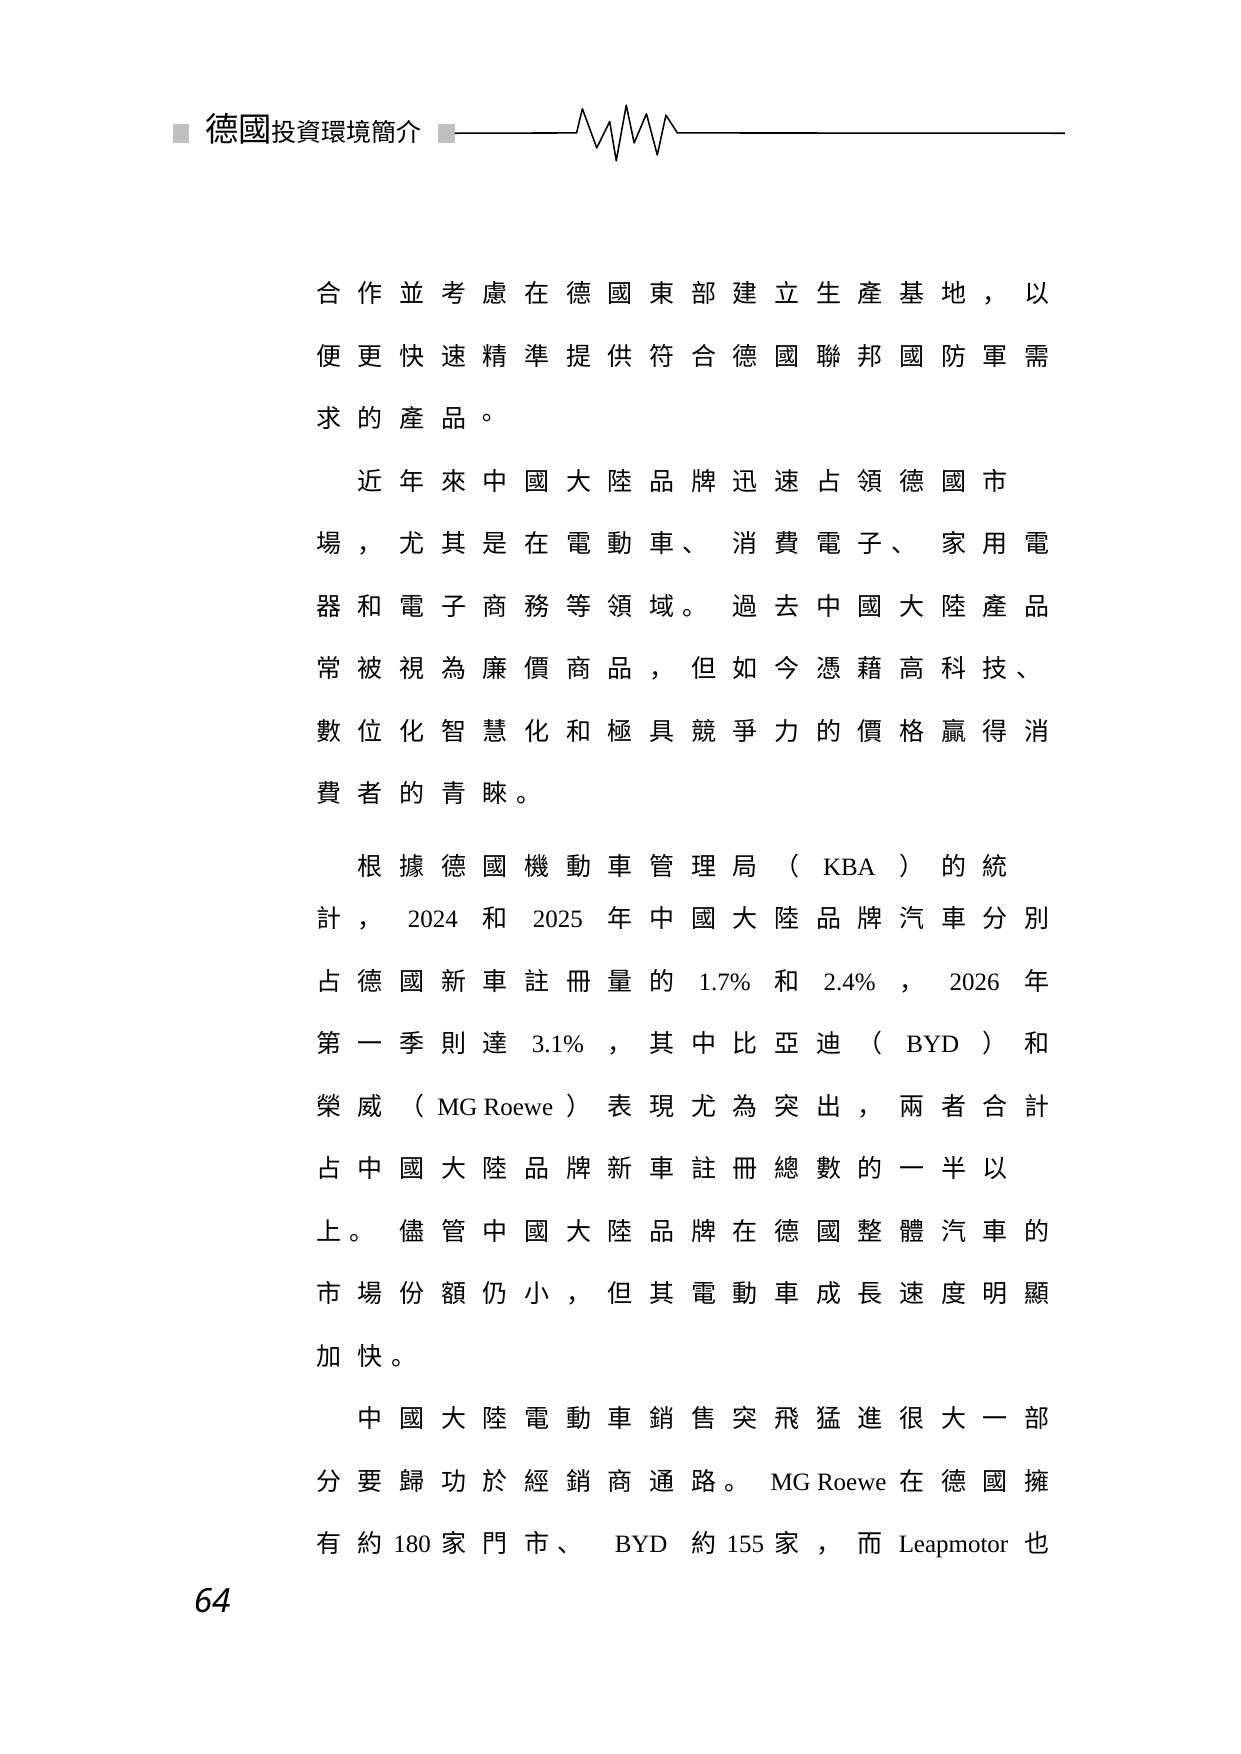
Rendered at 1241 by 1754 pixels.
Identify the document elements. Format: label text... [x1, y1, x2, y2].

text 中國大陸電動車銷售突飛猛進很大一部分要歸功於經銷商通路。MG Roewe在德國擁有約180家門市、BYD約155家，而Leapmotor也 [281, 1375, 1058, 1563]
text 近年來中國大陸品牌迅速占領德國市場，尤其是在電動車、消費電子、家用電器和電子商務等領域。過去中國大陸產品常被視為廉價商品，但如今憑藉高科技、數位化智慧化和極具競爭力的價格贏得消費者的青睞。 [281, 438, 1058, 813]
text 合作並考慮在德國東部建立生產基地，以便更快速精準提供符合德國聯邦國防軍需求的產品。 [281, 250, 1058, 438]
text 根據德國機動車管理局（KBA）的統計，2024和2025年中國大陸品牌汽車分別占德國新車註冊量的1.7%和2.4%，2026年第一季則達3.1%，其中比亞迪（BYD）和榮威（MG Roewe）表現尤為突出，兩者合計占中國大陸品牌新車註冊總數的一半以上。儘管中國大陸品牌在德國整體汽車的市場份額仍小，但其電動車成長速度明顯加快。 [281, 813, 1058, 1375]
